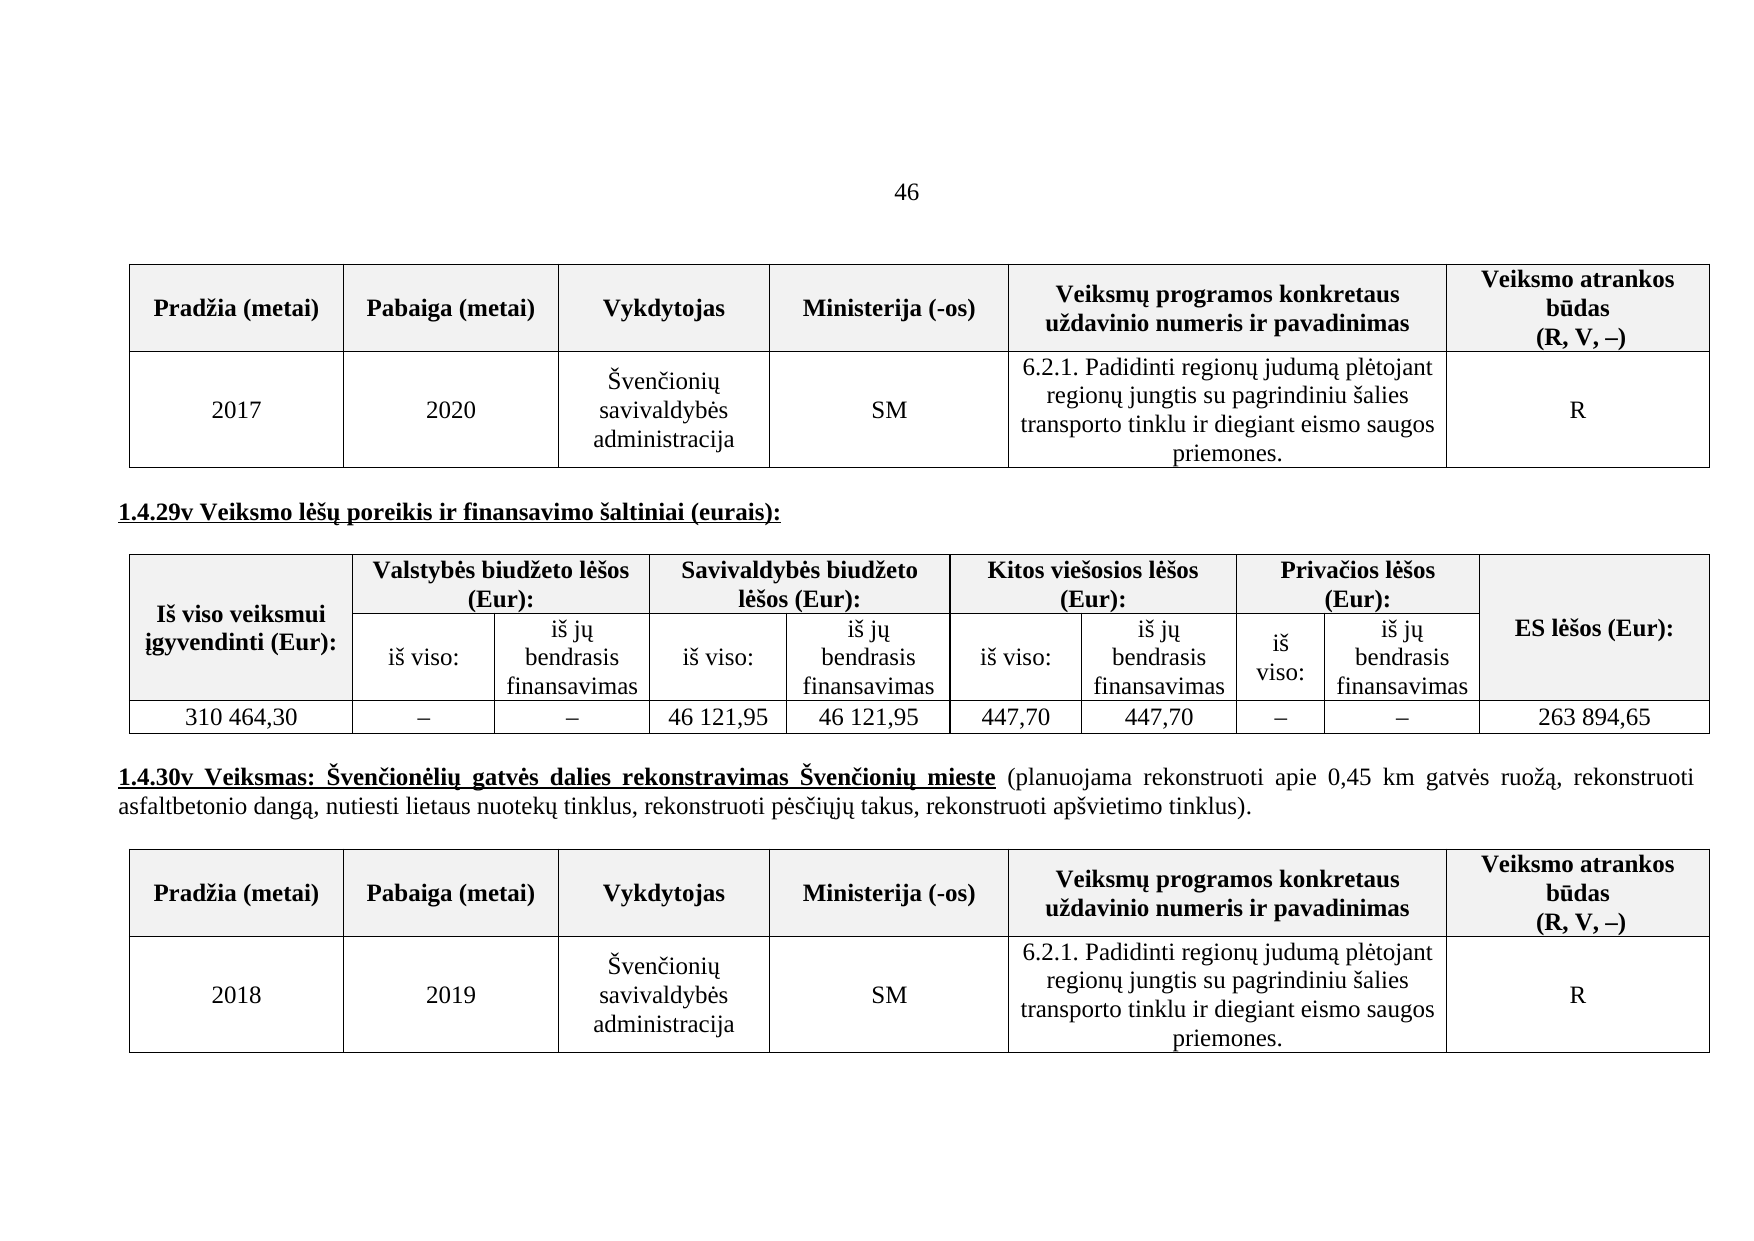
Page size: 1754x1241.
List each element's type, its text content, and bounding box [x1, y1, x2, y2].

table_cell iš jų bendrasis finansavimas [787, 614, 949, 700]
table_cell 6.2.1. Padidinti regionų judumą plėtojant regionų jungtis su pagrindiniu šalies transporto tinklu ir diegiant eismo saugos priemones. [1009, 352, 1446, 467]
table_cell iš jų bendrasis finansavimas [495, 614, 649, 700]
table_cell 2017 [130, 352, 343, 467]
table_cell 46 121,95 [650, 701, 786, 732]
table_header Pabaiga (metai) [344, 265, 558, 351]
table_cell 447,70 [1082, 701, 1236, 732]
table_cell 6.2.1. Padidinti regionų judumą plėtojant regionų jungtis su pagrindiniu šalies transporto tinklu ir diegiant eismo saugos priemones. [1009, 937, 1446, 1052]
table_cell – [1325, 701, 1479, 732]
table_header Pradžia (metai) [130, 265, 343, 351]
table_header Savivaldybės biudžeto lėšos (Eur): [650, 555, 949, 613]
table_header Valstybės biudžeto lėšos (Eur): [353, 555, 649, 613]
table_cell Švenčionių savivaldybės administracija [559, 937, 769, 1052]
table_header Ministerija (-os) [770, 265, 1008, 351]
table_cell iš viso: [1237, 614, 1324, 700]
table_cell Švenčionių savivaldybės administracija [559, 352, 769, 467]
table_header Vykdytojas [559, 850, 769, 936]
table_cell 2018 [130, 937, 343, 1052]
table_cell SM [770, 352, 1008, 467]
table_cell SM [770, 937, 1008, 1052]
table_header Veiksmo atrankos būdas (R, V, –) [1447, 265, 1709, 351]
table_header Iš viso veiksmui įgyvendinti (Eur): [130, 555, 352, 700]
table_cell iš jų bendrasis finansavimas [1082, 614, 1236, 700]
table_cell 2019 [344, 937, 558, 1052]
table_cell R [1447, 937, 1709, 1052]
table_header Veiksmų programos konkretaus uždavinio numeris ir pavadinimas [1009, 850, 1446, 936]
table_cell 263 894,65 [1480, 701, 1709, 732]
table_cell iš viso: [650, 614, 786, 700]
table_cell 310 464,30 [130, 701, 352, 732]
table_header Pabaiga (metai) [344, 850, 558, 936]
table_cell – [353, 701, 494, 732]
text 1.4.30v Veiksmas: Švenčionėlių gatvės dalies rekonstravimas Švenčionių mieste (planuojama rekonstruoti apie 0,45 km gatvės ruožą, rekonstruoti asfaltbetonio dangą, nutiesti lietaus nuotekų tinklus, rekonstruoti pėsčiųjų takus, rekonstruoti apšvietimo tinklus). [118, 762, 1695, 820]
table_cell – [495, 701, 649, 732]
table_cell iš viso: [353, 614, 494, 700]
table_cell – [1237, 701, 1324, 732]
table_cell R [1447, 352, 1709, 467]
table_header Veiksmo atrankos būdas (R, V, –) [1447, 850, 1709, 936]
table_header Pradžia (metai) [130, 850, 343, 936]
table_header Ministerija (-os) [770, 850, 1008, 936]
table_cell iš viso: [951, 614, 1081, 700]
table_header Vykdytojas [559, 265, 769, 351]
table_header ES lėšos (Eur): [1480, 555, 1709, 700]
table_cell 46 121,95 [787, 701, 949, 732]
table_header Privačios lėšos (Eur): [1237, 555, 1479, 613]
table_header Kitos viešosios lėšos (Eur): [951, 555, 1236, 613]
table_cell 447,70 [951, 701, 1081, 732]
table_cell iš jų bendrasis finansavimas [1325, 614, 1479, 700]
table_cell 2020 [344, 352, 558, 467]
text 1.4.29v Veiksmo lėšų poreikis ir finansavimo šaltiniai (eurais): [118, 497, 1695, 525]
table_header Veiksmų programos konkretaus uždavinio numeris ir pavadinimas [1009, 265, 1446, 351]
